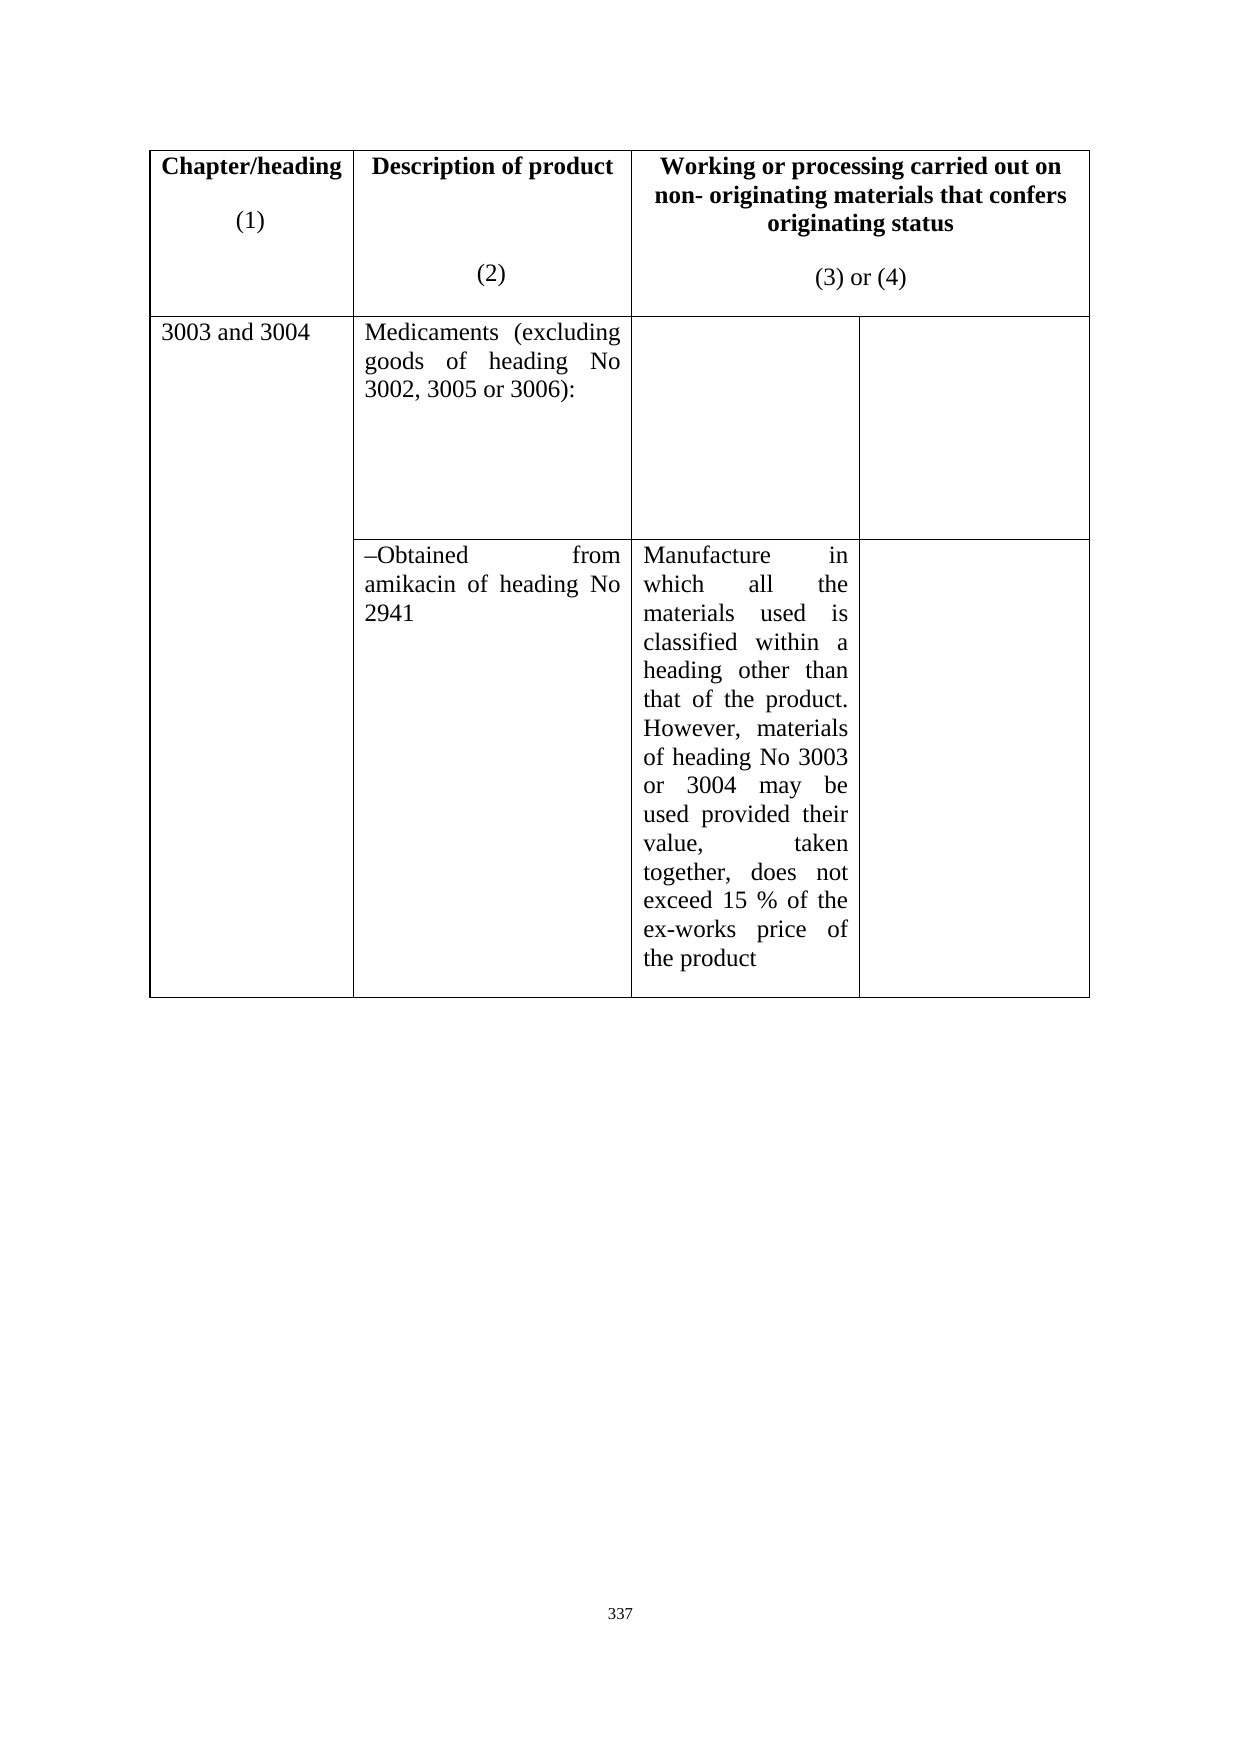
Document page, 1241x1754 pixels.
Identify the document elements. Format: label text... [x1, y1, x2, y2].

table_cell Medicaments (excluding goods of heading No 3002, 3005 or 3006): [354, 317, 631, 539]
table_cell 3003 and 3004 [151, 317, 353, 997]
table_cell [860, 317, 1089, 539]
table_cell [632, 317, 859, 539]
table_header Chapter/heading (1) [151, 151, 353, 316]
table_header Description of product (2) [354, 151, 631, 316]
table_cell Manufacture in which all the materials used is classified within a heading other than that of the product. However, materials of heading No 3003 or 3004 may be used provided their value, taken together, does not exceed 15 % of the ex-works price of the product [632, 540, 859, 997]
table_header Working or processing carried out on non- originating materials that confers originating status (3) or (4) [632, 151, 1089, 316]
table_cell –Obtained from amikacin of heading No 2941 [354, 540, 631, 997]
table_cell [860, 540, 1089, 997]
